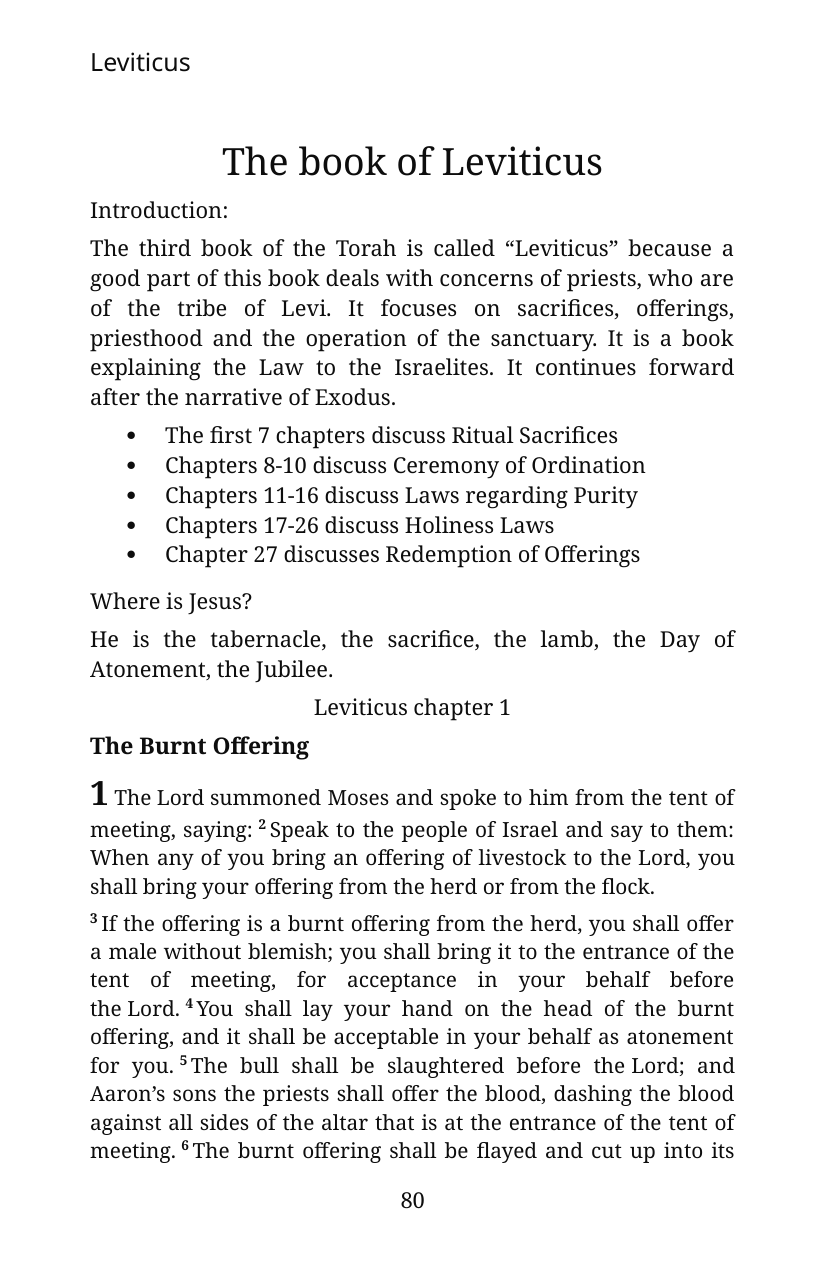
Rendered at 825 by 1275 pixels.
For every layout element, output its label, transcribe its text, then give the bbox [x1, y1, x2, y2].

list The first 7 chapters discuss Ritual Sacrifices [127, 420, 735, 450]
list Chapters 11-16 discuss Laws regarding Purity [127, 480, 735, 509]
text The Burnt Offering [90, 730, 735, 761]
text Leviticus chapter 1 [90, 692, 735, 722]
text 1 The Lord summoned Moses and spoke to him from the tent of meeting, saying: 2 Speak to the people of Israel and say to them: When any of you bring an offering of livestock to the Lord, you shall bring your offering from the herd or from the flock. [90, 769, 735, 900]
text The third book of the Torah is called “Leviticus” because a good part of this book deals with concerns of priests, who are of the tribe of Levi. It focuses on sacrifices, offerings, priesthood and the operation of the sanctuary. It is a book explaining the Law to the Israelites. It continues forward after the narrative of Exodus. [90, 233, 735, 412]
list Chapters 8-10 discuss Ceremony of Ordination [127, 450, 735, 480]
text The book of Leviticus [90, 136, 735, 187]
text Introduction: [90, 195, 735, 225]
text Where is Jesus? [90, 586, 735, 616]
list Chapters 17-26 discuss Holiness Laws [127, 509, 735, 539]
text He is the tabernacle, the sacrifice, the lamb, the Day of Atonement, the Jubilee. [90, 624, 735, 683]
text 3 If the offering is a burnt offering from the herd, you shall offer a male without blemish; you shall bring it to the entrance of the tent of meeting, for acceptance in your behalf before the Lord. 4 You shall lay your hand on the head of the burnt offering, and it shall be acceptable in your behalf as atonement for you. 5 The bull shall be slaughtered before the Lord; and Aaron’s sons the priests shall offer the blood, dashing the blood against all sides of the altar that is at the entrance of the tent of meeting. 6 The burnt offering shall be flayed and cut up into its [90, 909, 735, 1164]
list Chapter 27 discusses Redemption of Offerings [127, 539, 735, 569]
